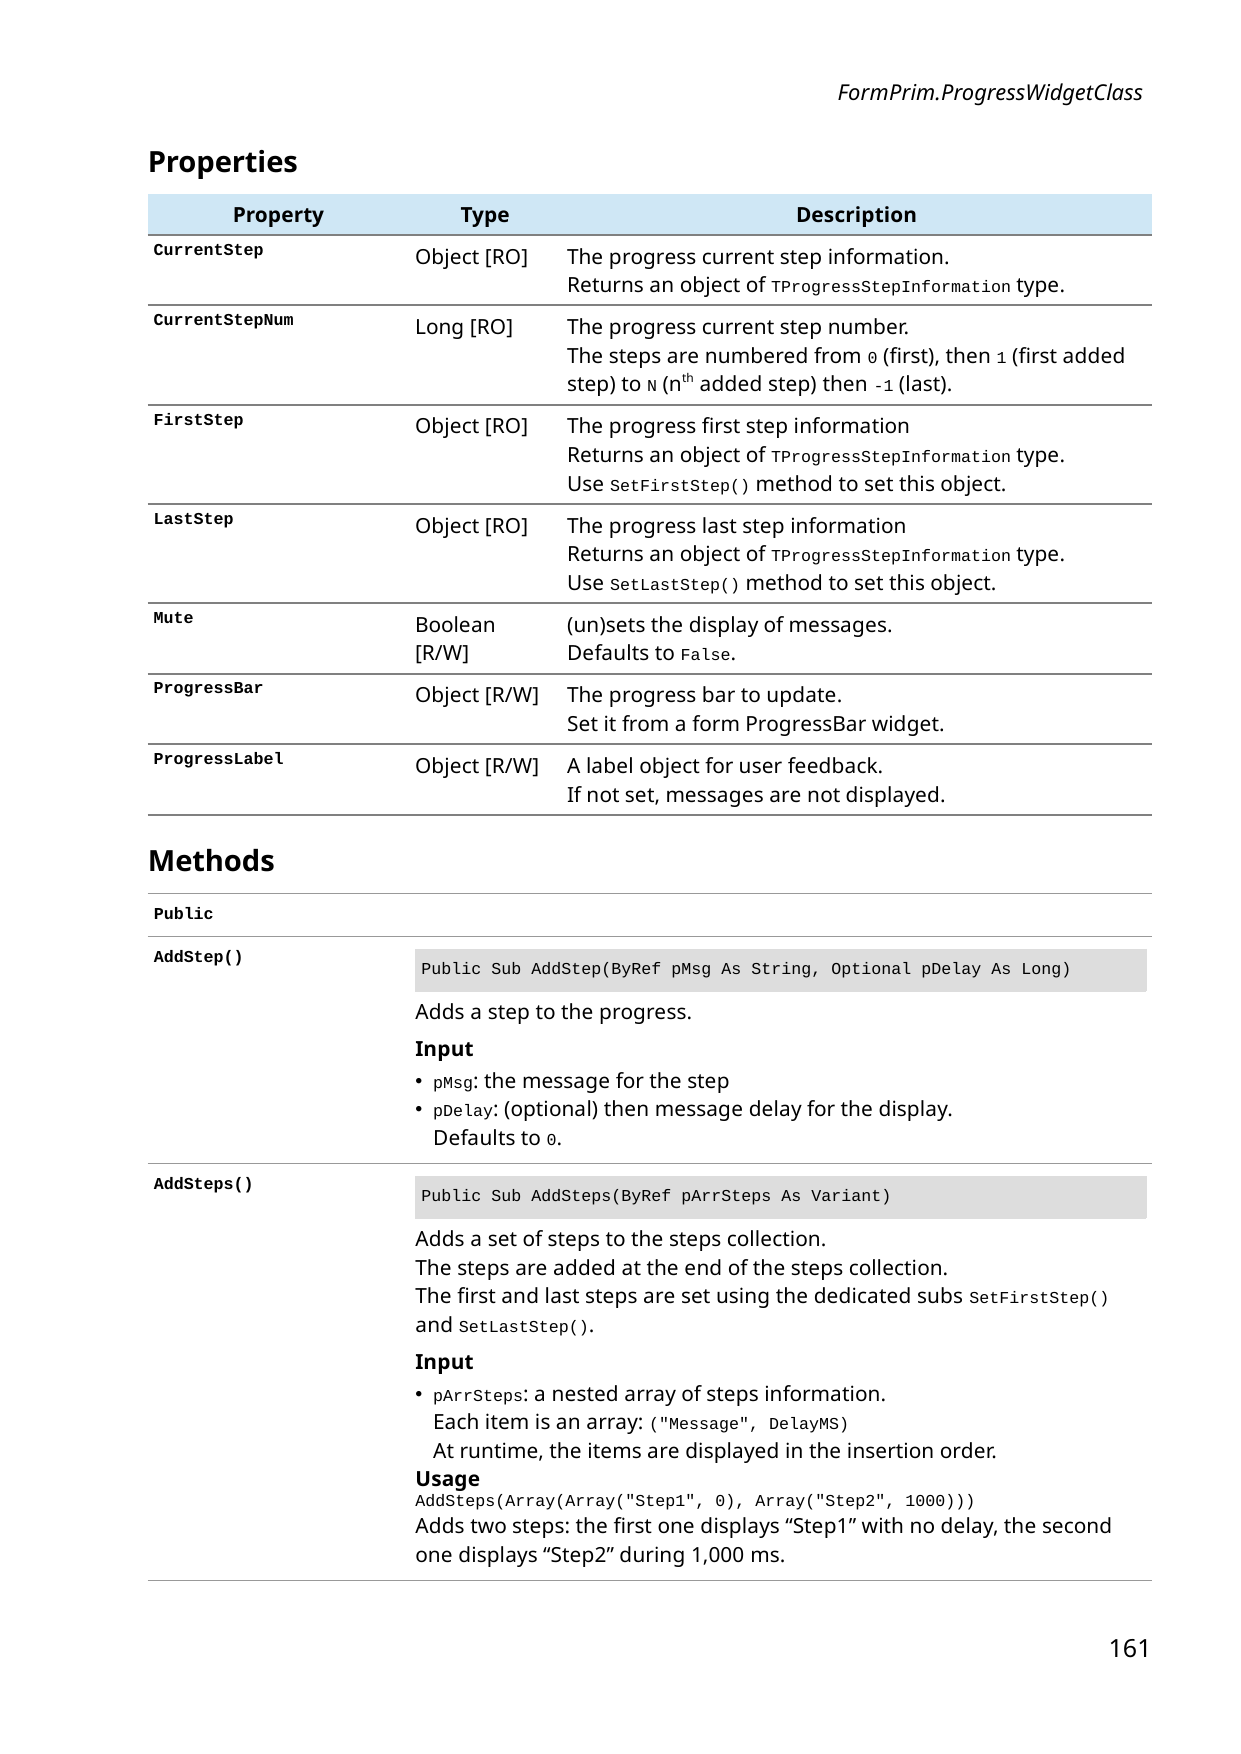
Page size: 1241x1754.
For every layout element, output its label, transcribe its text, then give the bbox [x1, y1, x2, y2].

table_cell Object [R/W] [409, 745, 561, 814]
table_cell LastStep [148, 505, 409, 602]
table_cell The progress last step information Returns an object of TProgressStepInformation type. Use SetLastStep() method to set this object. [561, 505, 1152, 602]
table_cell ProgressBar [148, 675, 409, 743]
table_cell A label object for user feedback. If not set, messages are not displayed. [561, 745, 1152, 814]
subtitle Methods [148, 841, 1152, 880]
table_cell Object [R/W] [409, 675, 561, 743]
table_cell Object [RO] [409, 406, 561, 503]
table_header Description [561, 194, 1152, 234]
subtitle Properties [148, 142, 1152, 181]
table_cell The progress bar to update. Set it from a form ProgressBar widget. [561, 675, 1152, 743]
table_cell Public Sub AddStep(ByRef pMsg As String, Optional pDelay As Long) Adds a step to the progress. Input pMsg: the message for the step pDelay: (optional) then message delay for the display. Defaults to 0. [409, 937, 1152, 1163]
table_cell Object [RO] [409, 505, 561, 602]
table_header Public [148, 894, 1152, 936]
table_header Property [148, 194, 409, 234]
table_cell Object [RO] [409, 236, 561, 304]
table_cell ProgressLabel [148, 745, 409, 814]
table_cell Mute [148, 604, 409, 672]
table_cell AddSteps() [148, 1164, 409, 1580]
table_header Type [409, 194, 561, 234]
table_cell The progress current step number. The steps are numbered from 0 (first), then 1 (first added step) to N (nth added step) then -1 (last). [561, 306, 1152, 403]
table_cell AddStep() [148, 937, 409, 1163]
table_cell CurrentStepNum [148, 306, 409, 403]
table_cell The progress first step information Returns an object of TProgressStepInformation type. Use SetFirstStep() method to set this object. [561, 406, 1152, 503]
table_cell CurrentStep [148, 236, 409, 304]
table_cell The progress current step information. Returns an object of TProgressStepInformation type. [561, 236, 1152, 304]
table_cell Boolean [R/W] [409, 604, 561, 672]
table_cell (un)sets the display of messages. Defaults to False. [561, 604, 1152, 672]
table_cell Public Sub AddSteps(ByRef pArrSteps As Variant) Adds a set of steps to the steps collection. The steps are added at the end of the steps collection. The first and last steps are set using the dedicated subs SetFirstStep() and SetLastStep(). Input pArrSteps: a nested array of steps information. Each item is an array: ("Message", DelayMS) At runtime, the items are displayed in the insertion order. Usage AddSteps(Array(Array("Step1", 0), Array("Step2", 1000))) Adds two steps: the first one displays “Step1” with no delay, the second one displays “Step2” during 1,000 ms. [409, 1164, 1152, 1580]
table_cell Long [RO] [409, 306, 561, 403]
table_cell FirstStep [148, 406, 409, 503]
